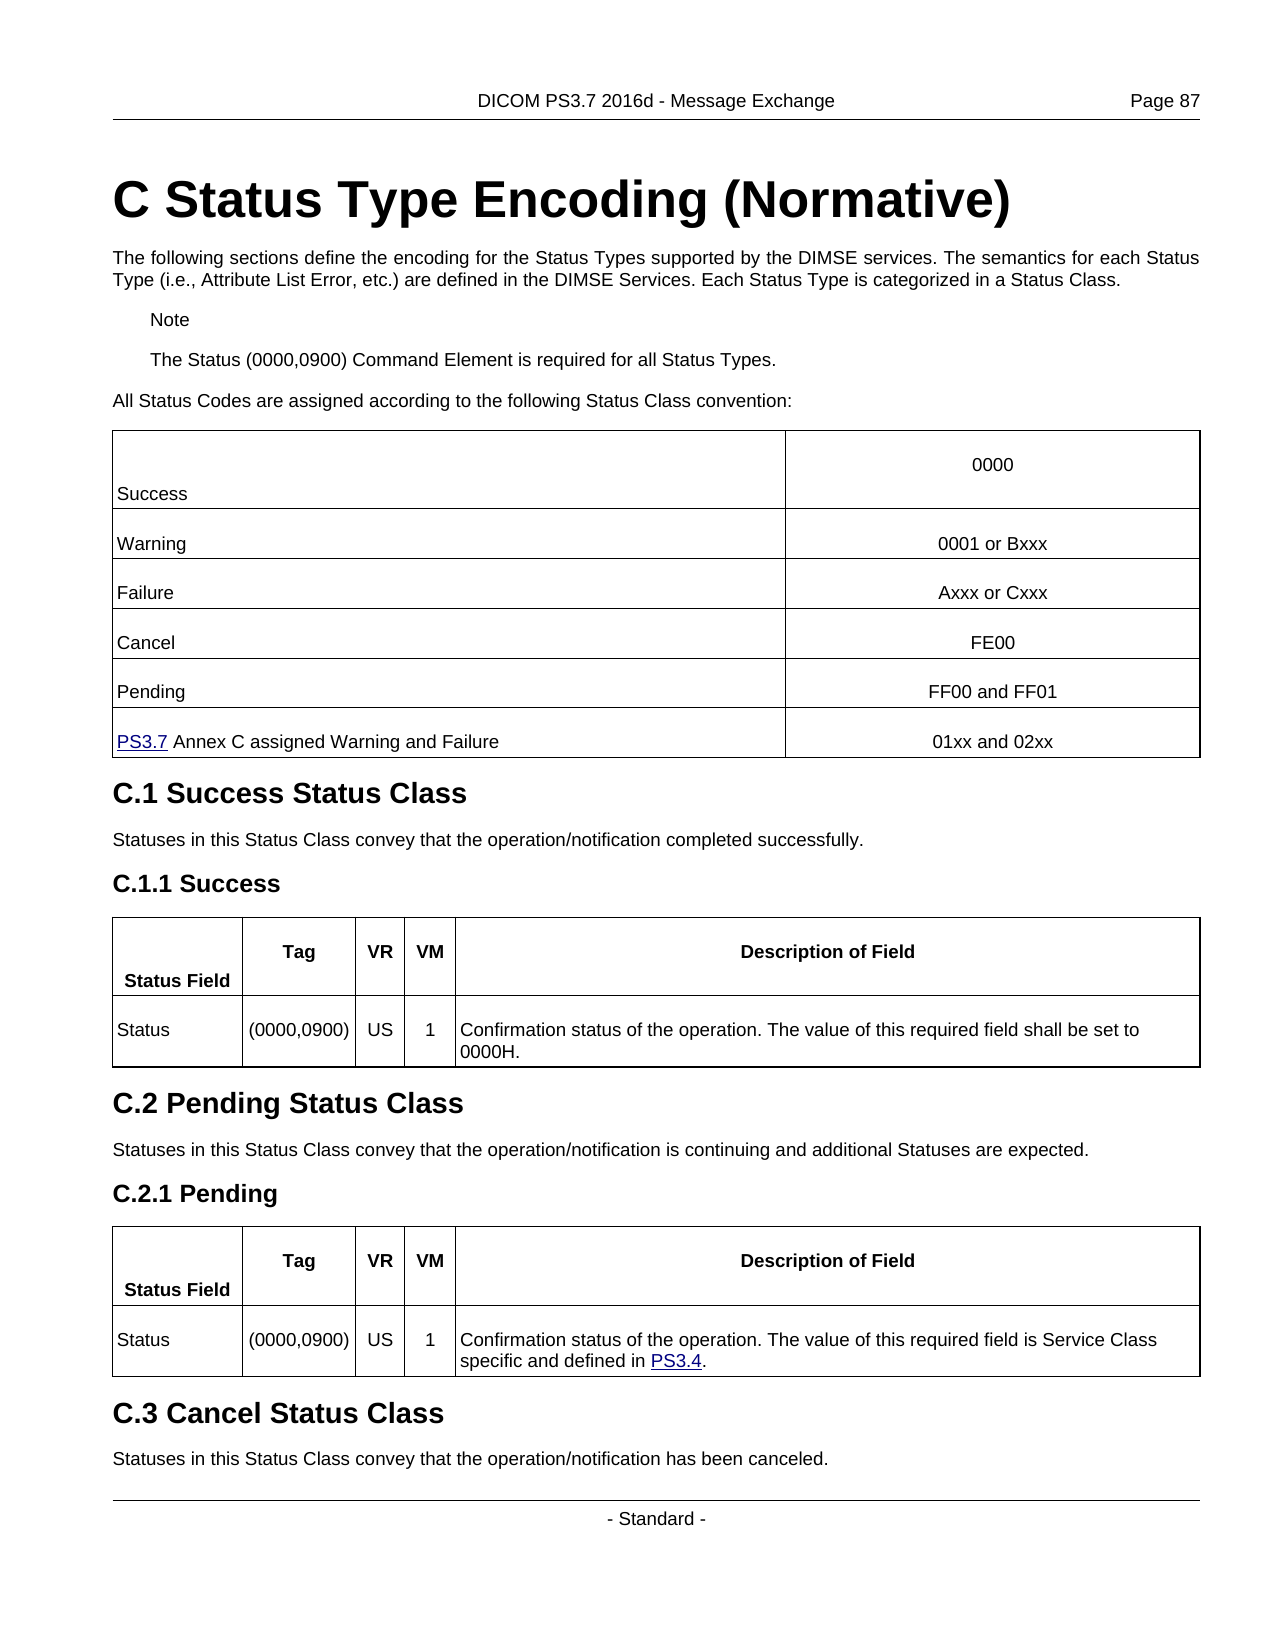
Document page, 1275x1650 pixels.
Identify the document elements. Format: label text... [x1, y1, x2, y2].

text Statuses in this Status Class convey that the operation/notification has been canceled. [112, 1448, 1200, 1469]
table_header Status Field [113, 918, 242, 995]
text C.1 Success Status Class [112, 777, 1200, 810]
table_cell US [356, 1306, 404, 1376]
text All Status Codes are assigned according to the following Status Class convention: [112, 389, 1200, 411]
text C.2 Pending Status Class [112, 1086, 1200, 1120]
table_cell Cancel [113, 609, 785, 657]
text C.2.1 Pending [112, 1179, 1200, 1207]
table_header Tag [243, 918, 355, 995]
text Note [150, 309, 1162, 331]
table_header Description of Field [456, 918, 1199, 995]
table_cell PS3.7 Annex C assigned Warning and Failure [113, 708, 785, 757]
table_header 0000 [786, 431, 1199, 508]
text C.3 Cancel Status Class [112, 1396, 1200, 1429]
text The Status (0000,0900) Command Element is required for all Status Types. [150, 349, 1162, 371]
table_header VR [356, 918, 404, 995]
table_cell Confirmation status of the operation. The value of this required field is Service Class specific and defined in PS3.4. [456, 1306, 1199, 1376]
table_cell FE00 [786, 609, 1199, 657]
table_header Success [113, 431, 785, 508]
table_cell FF00 and FF01 [786, 659, 1199, 707]
table_header VM [405, 918, 455, 995]
table_cell 1 [405, 1306, 455, 1376]
table_cell 1 [405, 996, 455, 1066]
table_header Status Field [113, 1227, 242, 1305]
table_cell US [356, 996, 404, 1066]
table_cell 01xx and 02xx [786, 708, 1199, 757]
table_cell Axxx or Cxxx [786, 559, 1199, 608]
table_cell Confirmation status of the operation. The value of this required field shall be set to 0000H. [456, 996, 1199, 1066]
table_header VR [356, 1227, 404, 1305]
text Statuses in this Status Class convey that the operation/notification is continuing and additional Statuses are expected. [112, 1138, 1200, 1160]
text C Status Type Encoding (Normative) [112, 169, 1200, 228]
table_cell Status [113, 1306, 242, 1376]
text The following sections define the encoding for the Status Types supported by the DIMSE services. The semantics for each Status Type (i.e., Attribute List Error, etc.) are defined in the DIMSE Services. Each Status Type is categorized in a Status Class. [112, 247, 1200, 290]
text C.1.1 Success [112, 869, 1200, 898]
table_cell Status [113, 996, 242, 1066]
table_cell (0000,0900) [243, 996, 355, 1066]
table_cell Pending [113, 659, 785, 707]
table_cell Warning [113, 509, 785, 558]
table_cell 0001 or Bxxx [786, 509, 1199, 558]
text Statuses in this Status Class convey that the operation/notification completed successfully. [112, 829, 1200, 850]
table_header VM [405, 1227, 455, 1305]
table_cell Failure [113, 559, 785, 608]
table_header Description of Field [456, 1227, 1199, 1305]
table_cell (0000,0900) [243, 1306, 355, 1376]
table_header Tag [243, 1227, 355, 1305]
